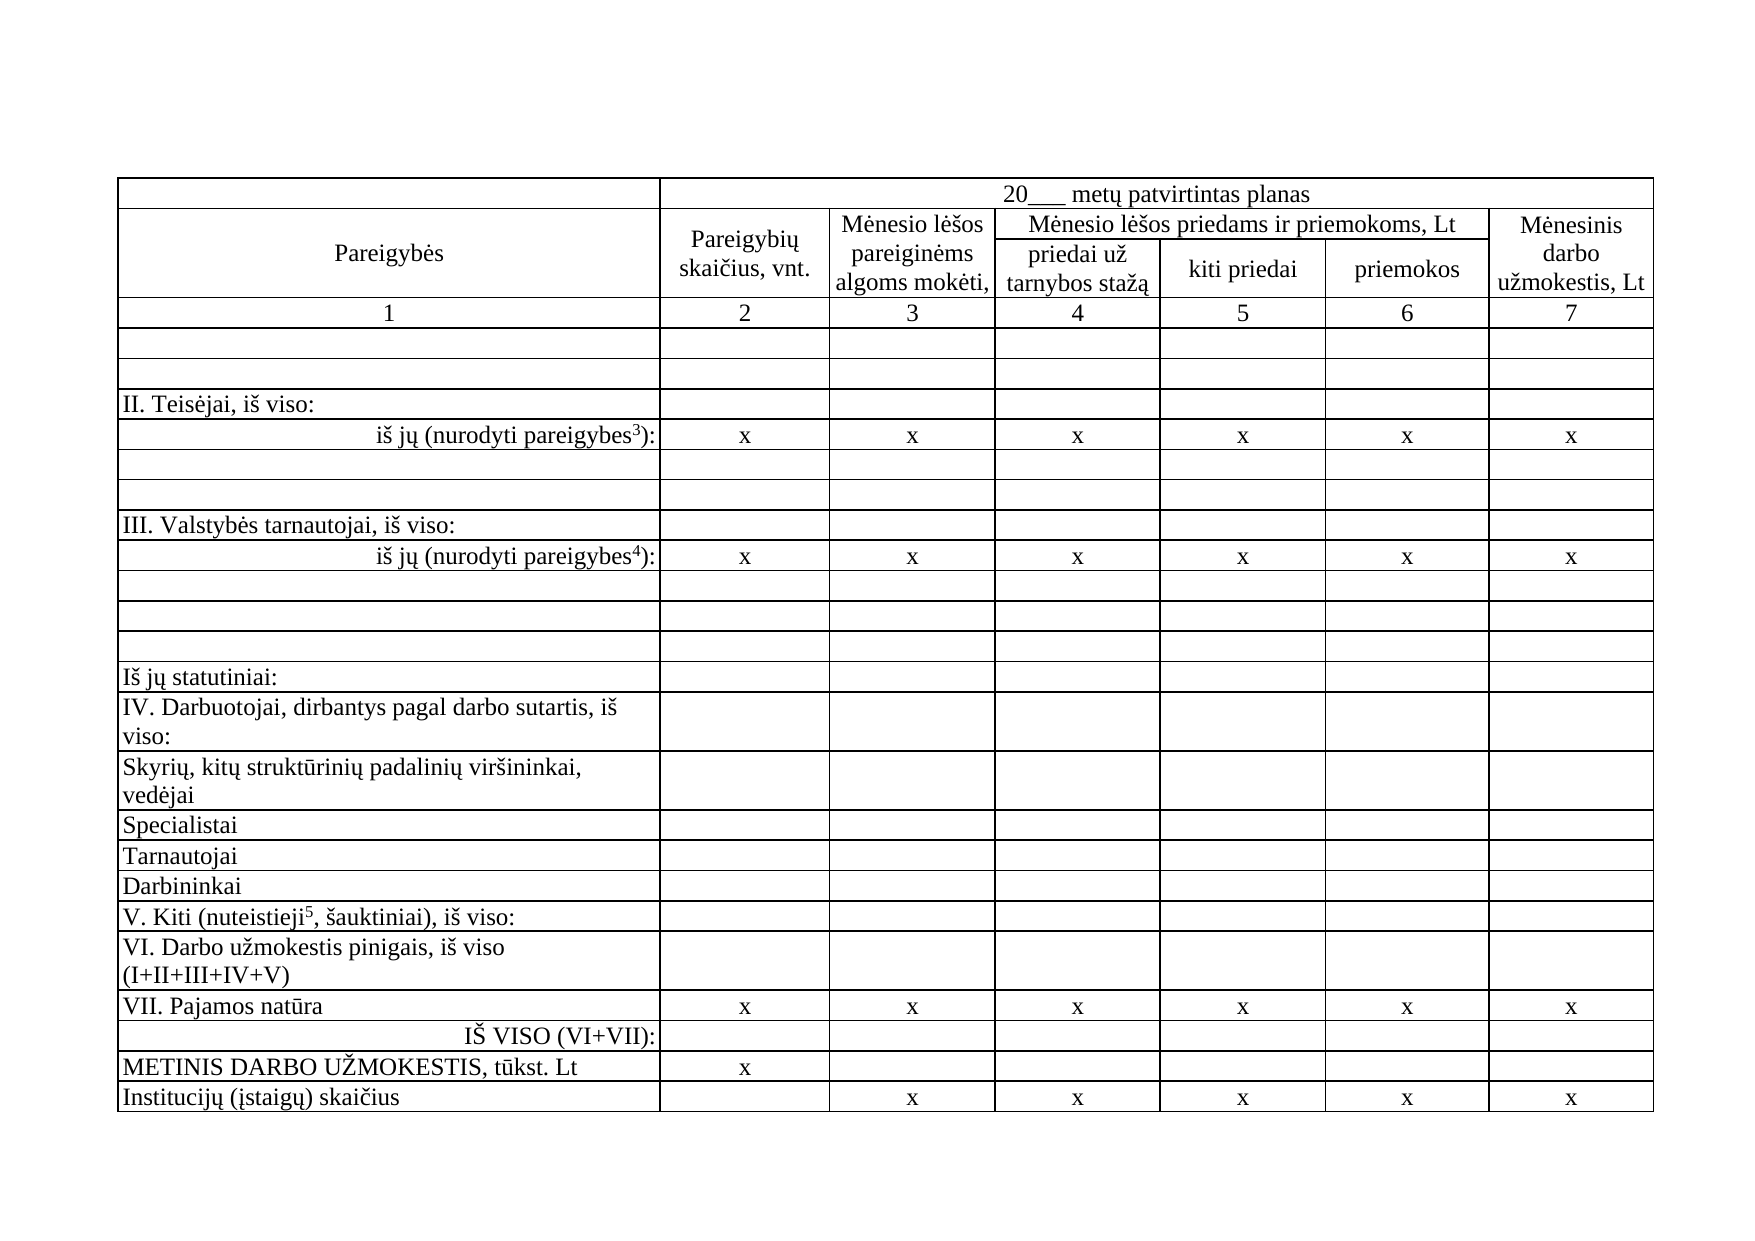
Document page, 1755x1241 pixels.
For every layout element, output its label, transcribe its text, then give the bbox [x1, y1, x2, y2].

table_cell [830, 752, 994, 809]
table_cell III. Valstybės tarnautojai, iš viso: [119, 511, 659, 539]
table_cell [661, 390, 829, 418]
table_cell [1490, 390, 1653, 418]
table_cell [1161, 450, 1325, 479]
table_cell [661, 662, 829, 691]
table_cell V. Kiti (nuteistieji5, šauktiniai), iš viso: [119, 902, 659, 930]
table_cell [661, 871, 829, 900]
table_cell [996, 390, 1159, 418]
table_cell [830, 329, 994, 357]
table_cell [1161, 752, 1325, 809]
table_cell [830, 571, 994, 600]
table_cell [1326, 841, 1488, 870]
table_cell [996, 632, 1159, 661]
table_cell x [661, 420, 829, 448]
table_cell [119, 632, 659, 661]
table_cell [996, 871, 1159, 900]
table_cell iš jų (nurodyti pareigybes3): [119, 420, 659, 448]
table_cell IV. Darbuotojai, dirbantys pagal darbo sutartis, iš viso: [119, 693, 659, 750]
table_cell [1326, 811, 1488, 839]
table_cell [1490, 871, 1653, 900]
table_cell [1161, 602, 1325, 630]
table_cell [1161, 871, 1325, 900]
table_cell [1326, 693, 1488, 750]
table_cell [1326, 871, 1488, 900]
table_cell priedai už tarnybos stažą [996, 240, 1159, 297]
table_cell x [1161, 541, 1325, 570]
table_cell [830, 932, 994, 989]
table_cell [1490, 902, 1653, 930]
table_cell [830, 632, 994, 661]
table_cell [830, 811, 994, 839]
table_cell [1490, 841, 1653, 870]
table_cell [830, 511, 994, 539]
table_cell [1161, 1052, 1325, 1080]
table_cell x [1161, 420, 1325, 448]
table_cell [1326, 571, 1488, 600]
table_cell [1490, 662, 1653, 691]
table_cell x [830, 541, 994, 570]
table_cell [830, 841, 994, 870]
table_cell [1326, 511, 1488, 539]
table_cell x [996, 420, 1159, 448]
table_cell [1161, 480, 1325, 509]
table_cell [1326, 662, 1488, 691]
table_cell [661, 841, 829, 870]
table_cell [996, 359, 1159, 388]
table_cell [1161, 1021, 1325, 1050]
table_cell [1490, 632, 1653, 661]
table_cell x [1490, 991, 1653, 1020]
table_cell [1490, 811, 1653, 839]
table_cell IŠ VISO (VI+VII): [119, 1021, 659, 1050]
table_cell [996, 841, 1159, 870]
table_cell x [996, 991, 1159, 1020]
table_cell x [1326, 1082, 1488, 1111]
table_cell [830, 1021, 994, 1050]
table_cell [661, 932, 829, 989]
table_cell x [1490, 420, 1653, 448]
table_cell [1326, 752, 1488, 809]
table_cell [1161, 511, 1325, 539]
table_cell [1490, 359, 1653, 388]
table_cell x [1490, 1082, 1653, 1111]
table_cell x [661, 991, 829, 1020]
table_cell [1326, 632, 1488, 661]
table_cell [119, 450, 659, 479]
table_cell [830, 902, 994, 930]
table_cell x [996, 541, 1159, 570]
table_cell x [1161, 991, 1325, 1020]
table_cell [661, 1021, 829, 1050]
table_cell Tarnautojai [119, 841, 659, 870]
table_cell [1490, 1052, 1653, 1080]
table_cell [661, 571, 829, 600]
table_cell Specialistai [119, 811, 659, 839]
table_cell x [830, 420, 994, 448]
table_cell [661, 632, 829, 661]
table_cell [996, 1052, 1159, 1080]
table_cell [1326, 1021, 1488, 1050]
table_cell [661, 693, 829, 750]
table_cell [830, 602, 994, 630]
table_cell [830, 693, 994, 750]
table_cell [1161, 811, 1325, 839]
table_cell [661, 511, 829, 539]
table_cell Institucijų (įstaigų) skaičius [119, 1082, 659, 1111]
table_cell x [830, 991, 994, 1020]
table_cell [1490, 1021, 1653, 1050]
table_cell [830, 1052, 994, 1080]
table_cell [1490, 752, 1653, 809]
table_cell iš jų (nurodyti pareigybes4): [119, 541, 659, 570]
table_cell [996, 571, 1159, 600]
table_cell [996, 511, 1159, 539]
table_cell [1326, 480, 1488, 509]
table_cell [1490, 693, 1653, 750]
table_cell x [661, 1052, 829, 1080]
table_cell x [1326, 991, 1488, 1020]
table_cell [830, 359, 994, 388]
table_cell 3 [830, 298, 994, 327]
table_cell [996, 329, 1159, 357]
table_cell [1490, 329, 1653, 357]
table_cell [1161, 359, 1325, 388]
table_cell x [830, 1082, 994, 1111]
table_cell [996, 450, 1159, 479]
table_cell [830, 662, 994, 691]
table_cell 2 [661, 298, 829, 327]
table_cell [1326, 359, 1488, 388]
table_cell [1490, 602, 1653, 630]
table_cell [1326, 602, 1488, 630]
table_cell x [996, 1082, 1159, 1111]
table_cell [1161, 390, 1325, 418]
table_cell [119, 480, 659, 509]
table_cell [830, 480, 994, 509]
table_cell [1490, 480, 1653, 509]
table_header 20___ metų patvirtintas planas [661, 179, 1653, 207]
table_cell [661, 1082, 829, 1111]
table_cell [996, 752, 1159, 809]
table_cell [1161, 571, 1325, 600]
table_cell [830, 390, 994, 418]
table_cell [1326, 450, 1488, 479]
table_cell [1326, 329, 1488, 357]
table_cell [996, 1021, 1159, 1050]
table_cell [1161, 329, 1325, 357]
table_cell 1 [119, 298, 659, 327]
table_cell Iš jų statutiniai: [119, 662, 659, 691]
table_cell [661, 602, 829, 630]
table_cell Pareigybių skaičius, vnt. [661, 209, 829, 297]
table_cell 5 [1161, 298, 1325, 327]
table_cell x [1490, 541, 1653, 570]
table_cell [830, 450, 994, 479]
table_cell [119, 571, 659, 600]
table_cell [1161, 632, 1325, 661]
table_cell [661, 902, 829, 930]
table_cell [996, 662, 1159, 691]
table_cell [1490, 511, 1653, 539]
table_cell 6 [1326, 298, 1488, 327]
table_header [119, 179, 659, 207]
table_cell [661, 359, 829, 388]
table_cell [1326, 390, 1488, 418]
table_cell [996, 693, 1159, 750]
table_cell [1326, 932, 1488, 989]
table_cell [1326, 1052, 1488, 1080]
table_cell 7 [1490, 298, 1653, 327]
table_cell [1161, 693, 1325, 750]
table_cell [996, 811, 1159, 839]
table_cell [661, 480, 829, 509]
table_cell [1161, 932, 1325, 989]
table_cell Darbininkai [119, 871, 659, 900]
table_cell [1490, 571, 1653, 600]
table_cell [661, 450, 829, 479]
table_cell [661, 811, 829, 839]
table_cell [119, 602, 659, 630]
table_cell [119, 359, 659, 388]
table_cell VII. Pajamos natūra [119, 991, 659, 1020]
table_cell [1161, 841, 1325, 870]
table_cell [1161, 902, 1325, 930]
table_cell [996, 932, 1159, 989]
table_cell 4 [996, 298, 1159, 327]
table_cell VI. Darbo užmokestis pinigais, iš viso (I+II+III+IV+V) [119, 932, 659, 989]
table_cell Mėnesio lėšos priedams ir priemokoms, Lt [996, 209, 1488, 238]
table_cell [661, 752, 829, 809]
table_cell METINIS DARBO UŽMOKESTIS, tūkst. Lt [119, 1052, 659, 1080]
table_cell [1161, 662, 1325, 691]
table_cell [661, 329, 829, 357]
table_cell [830, 871, 994, 900]
table_cell Pareigybės [119, 209, 659, 297]
table_cell [1490, 450, 1653, 479]
table_cell x [661, 541, 829, 570]
table_cell [119, 329, 659, 357]
table_cell II. Teisėjai, iš viso: [119, 390, 659, 418]
table_cell [1490, 932, 1653, 989]
table_cell priemokos [1326, 240, 1488, 297]
table_cell [996, 602, 1159, 630]
table_cell x [1326, 541, 1488, 570]
table_cell Mėnesinis darbo užmokestis, Lt [1490, 209, 1653, 297]
table_cell x [1161, 1082, 1325, 1111]
table_cell [1326, 902, 1488, 930]
table_cell [996, 902, 1159, 930]
table_cell kiti priedai [1161, 240, 1325, 297]
table_cell [996, 480, 1159, 509]
table_cell Mėnesio lėšos pareiginėms algoms mokėti, Lt [830, 209, 994, 297]
table_cell x [1326, 420, 1488, 448]
table_cell Skyrių, kitų struktūrinių padalinių viršininkai, vedėjai [119, 752, 659, 809]
